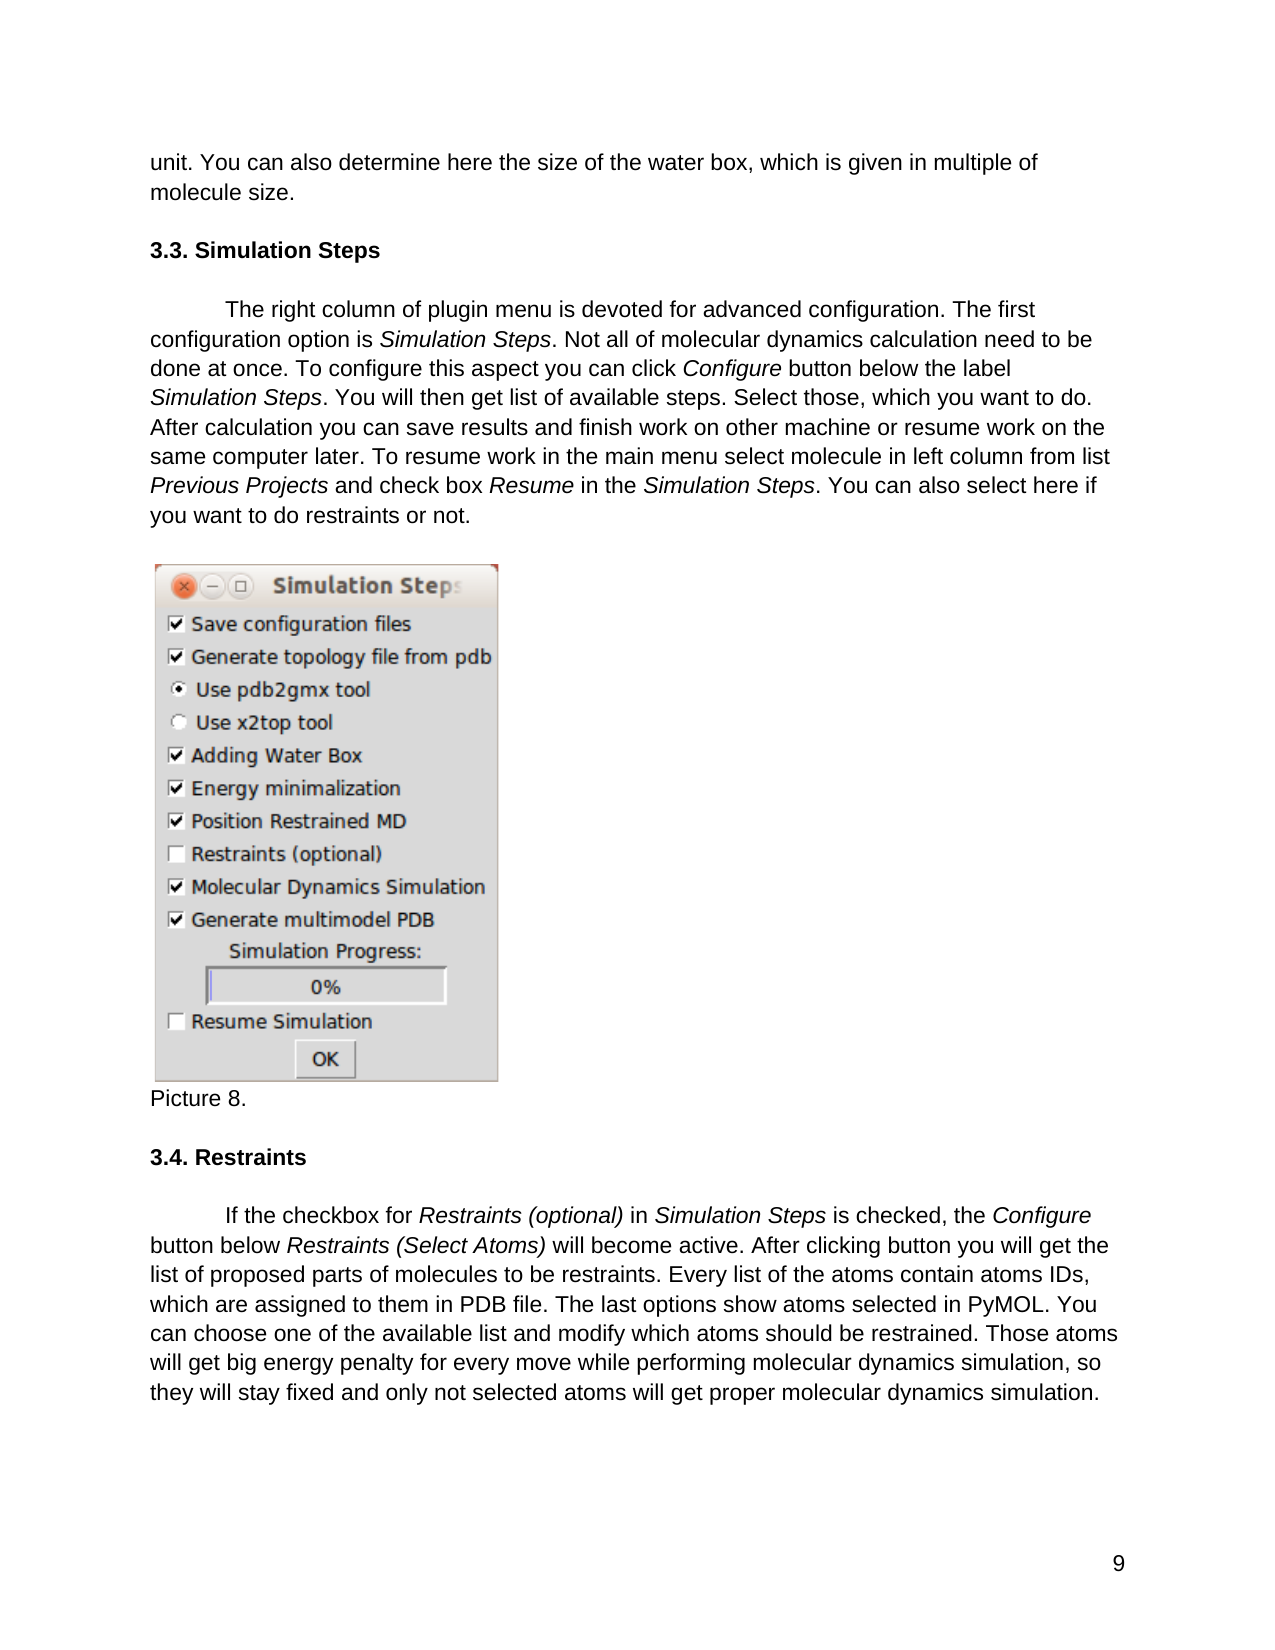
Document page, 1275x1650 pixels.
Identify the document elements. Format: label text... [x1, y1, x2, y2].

text The right column of plugin menu is devoted for advanced configuration. The first configuration option is Simulation Steps. Not all of molecular dynamics calculation need to be done at once. To configure this aspect you can click Configure button below the label Simulation Steps. You will then get list of available steps. Select those, which you want to do. After calculation you can save results and finish work on other machine or resume work on the same computer later. To resume work in the main menu select molecule in left column from list Previous Projects and check box Resume in the Simulation Steps. You can also select here if you want to do restraints or not. [150, 297, 1125, 528]
text unit. You can also determine here the size of the water box, which is given in multiple of molecule size. [150, 150, 1125, 205]
text 3.3. Simulation Steps [150, 238, 1125, 264]
text If the checkbox for Restraints (optional) in Simulation Steps is checked, the Configure button below Restraints (Select Atoms) will become active. After clicking button you will get the list of proposed parts of molecules to be restraints. Every list of the atoms contain atoms IDs, which are assigned to them in PDB file. The last options show atoms selected in PyMOL. You can choose one of the available list and modify which atoms should be restrained. Those atoms will get big energy penalty for every move while performing molecular dynamics simulation, so they will stay fixed and only not selected atoms will get proper molecular dynamics simulation. [150, 1203, 1125, 1405]
picture [154, 564, 499, 1082]
text 3.4. Restraints [150, 1144, 1125, 1170]
text Picture 8. [150, 1082, 1125, 1111]
